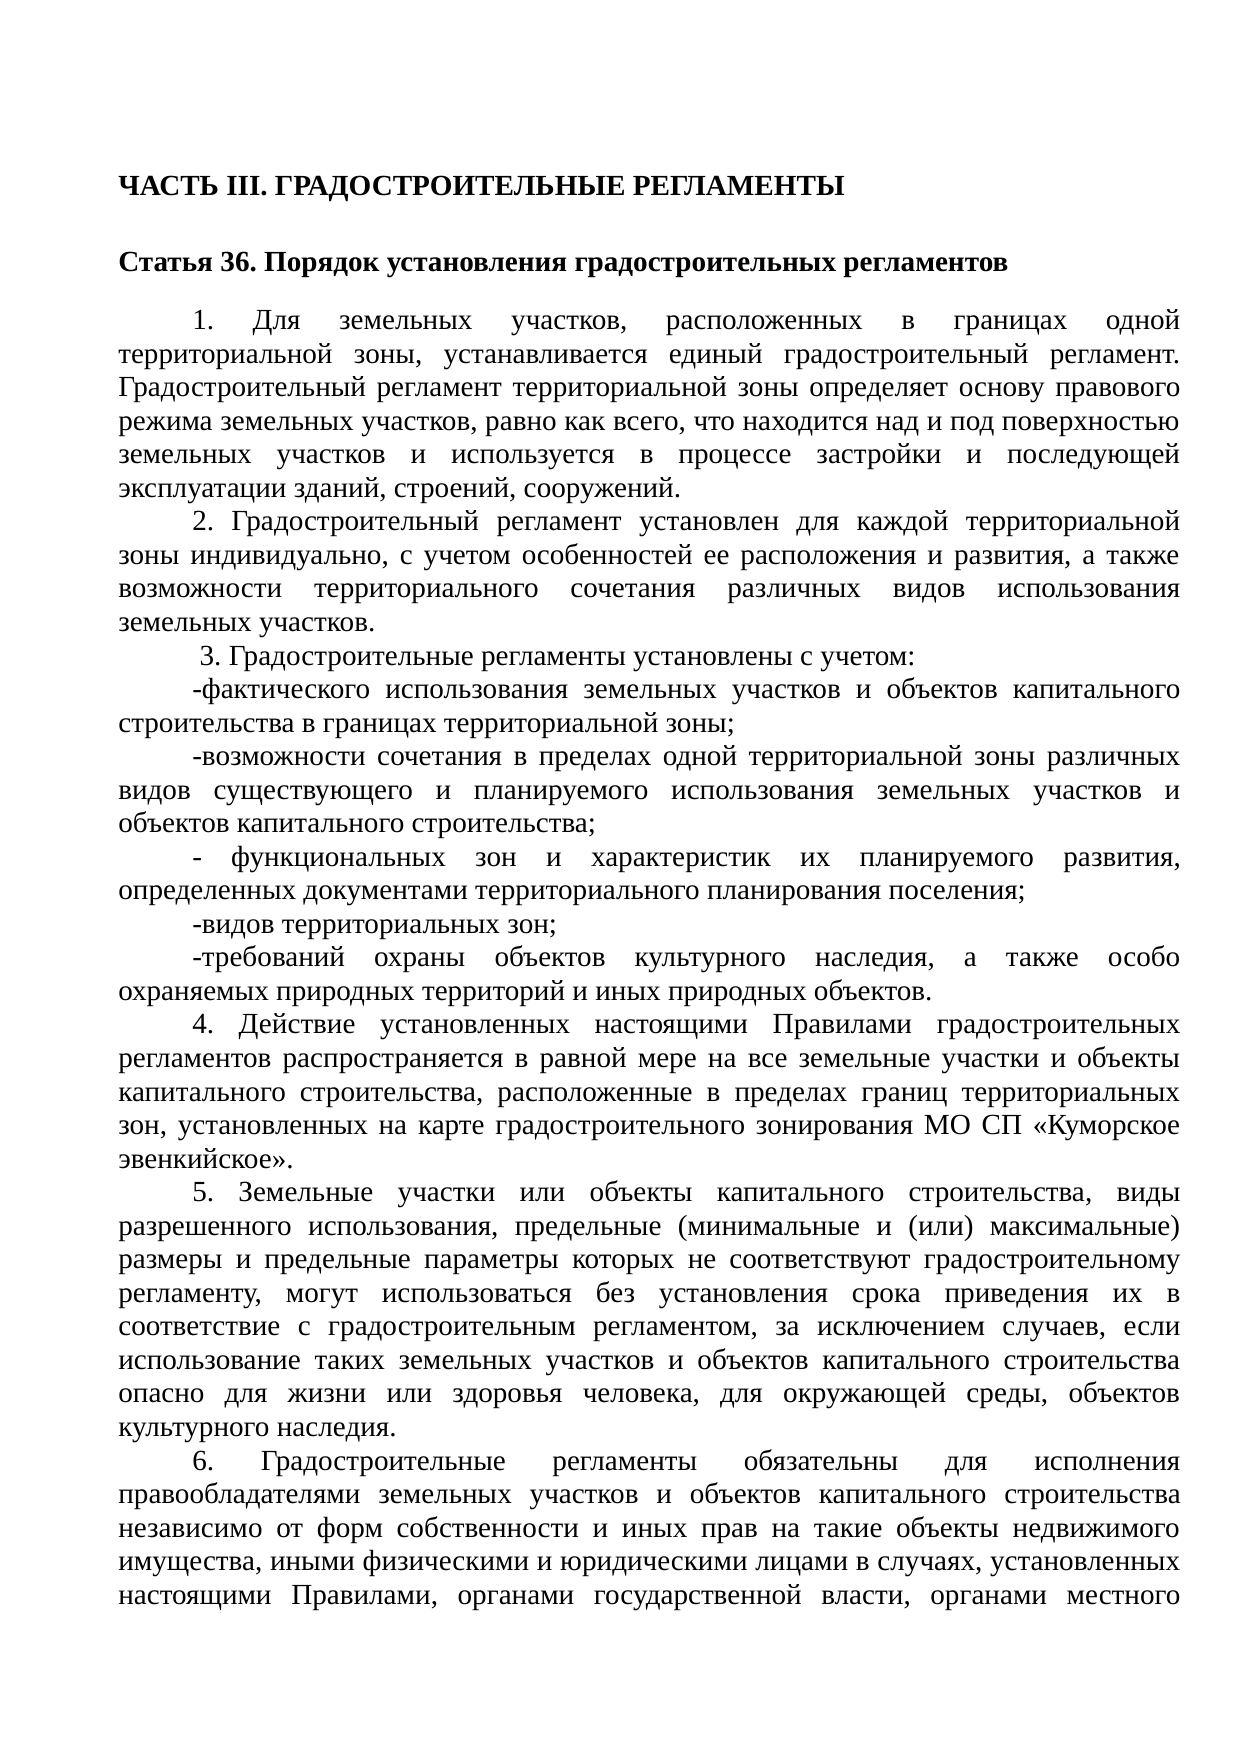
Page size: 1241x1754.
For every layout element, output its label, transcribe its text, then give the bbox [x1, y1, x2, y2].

text -видов территориальных зон; [118, 906, 1181, 939]
text - функциональных зон и характеристик их планируемого развития, определенных документами территориального планирования поселения; [118, 839, 1181, 906]
text 3. Градостроительные регламенты установлены с учетом: [118, 638, 1181, 671]
subtitle Статья 36. Порядок установления градостроительных регламентов [118, 244, 1181, 277]
text 5. Земельные участки или объекты капитального строительства, виды разрешенного использования, предельные (минимальные и (или) максимальные) размеры и предельные параметры которых не соответствуют градостроительному регламенту, могут использоваться без установления срока приведения их в соответствие с градостроительным регламентом, за исключением случаев, если использование таких земельных участков и объектов капитального строительства опасно для жизни или здоровья человека, для окружающей среды, объектов культурного наследия. [118, 1174, 1181, 1443]
text 4. Действие установленных настоящими Правилами градостроительных регламентов распространяется в равной мере на все земельные участки и объекты капитального строительства, расположенные в пределах границ территориальных зон, установленных на карте градостроительного зонирования МО СП «Куморское эвенкийское». [118, 1007, 1181, 1174]
text 6. Градостроительные регламенты обязательны для исполнения правообладателями земельных участков и объектов капитального строительства независимо от форм собственности и иных прав на такие объекты недвижимого имущества, иными физическими и юридическими лицами в случаях, установленных настоящими Правилами, органами государственной власти, органами местного [118, 1443, 1181, 1610]
text 2. Градостроительный регламент установлен для каждой территориальной зоны индивидуально, с учетом особенностей ее расположения и развития, а также возможности территориального сочетания различных видов использования земельных участков. [118, 503, 1181, 638]
text -возможности сочетания в пределах одной территориальной зоны различных видов существующего и планируемого использования земельных участков и объектов капитального строительства; [118, 738, 1181, 839]
text 1. Для земельных участков, расположенных в границах одной территориальной зоны, устанавливается единый градостроительный регламент. Градостроительный регламент территориальной зоны определяет основу правового режима земельных участков, равно как всего, что находится над и под поверхностью земельных участков и используется в процессе застройки и последующей эксплуатации зданий, строений, сооружений. [118, 302, 1181, 503]
text -требований охраны объектов культурного наследия, а также особо охраняемых природных территорий и иных природных объектов. [118, 939, 1181, 1007]
text ЧАСТЬ III. ГРАДОСТРОИТЕЛЬНЫЕ РЕГЛАМЕНТЫ [118, 168, 1181, 202]
text -фактического использования земельных участков и объектов капитального строительства в границах территориальной зоны; [118, 671, 1181, 738]
